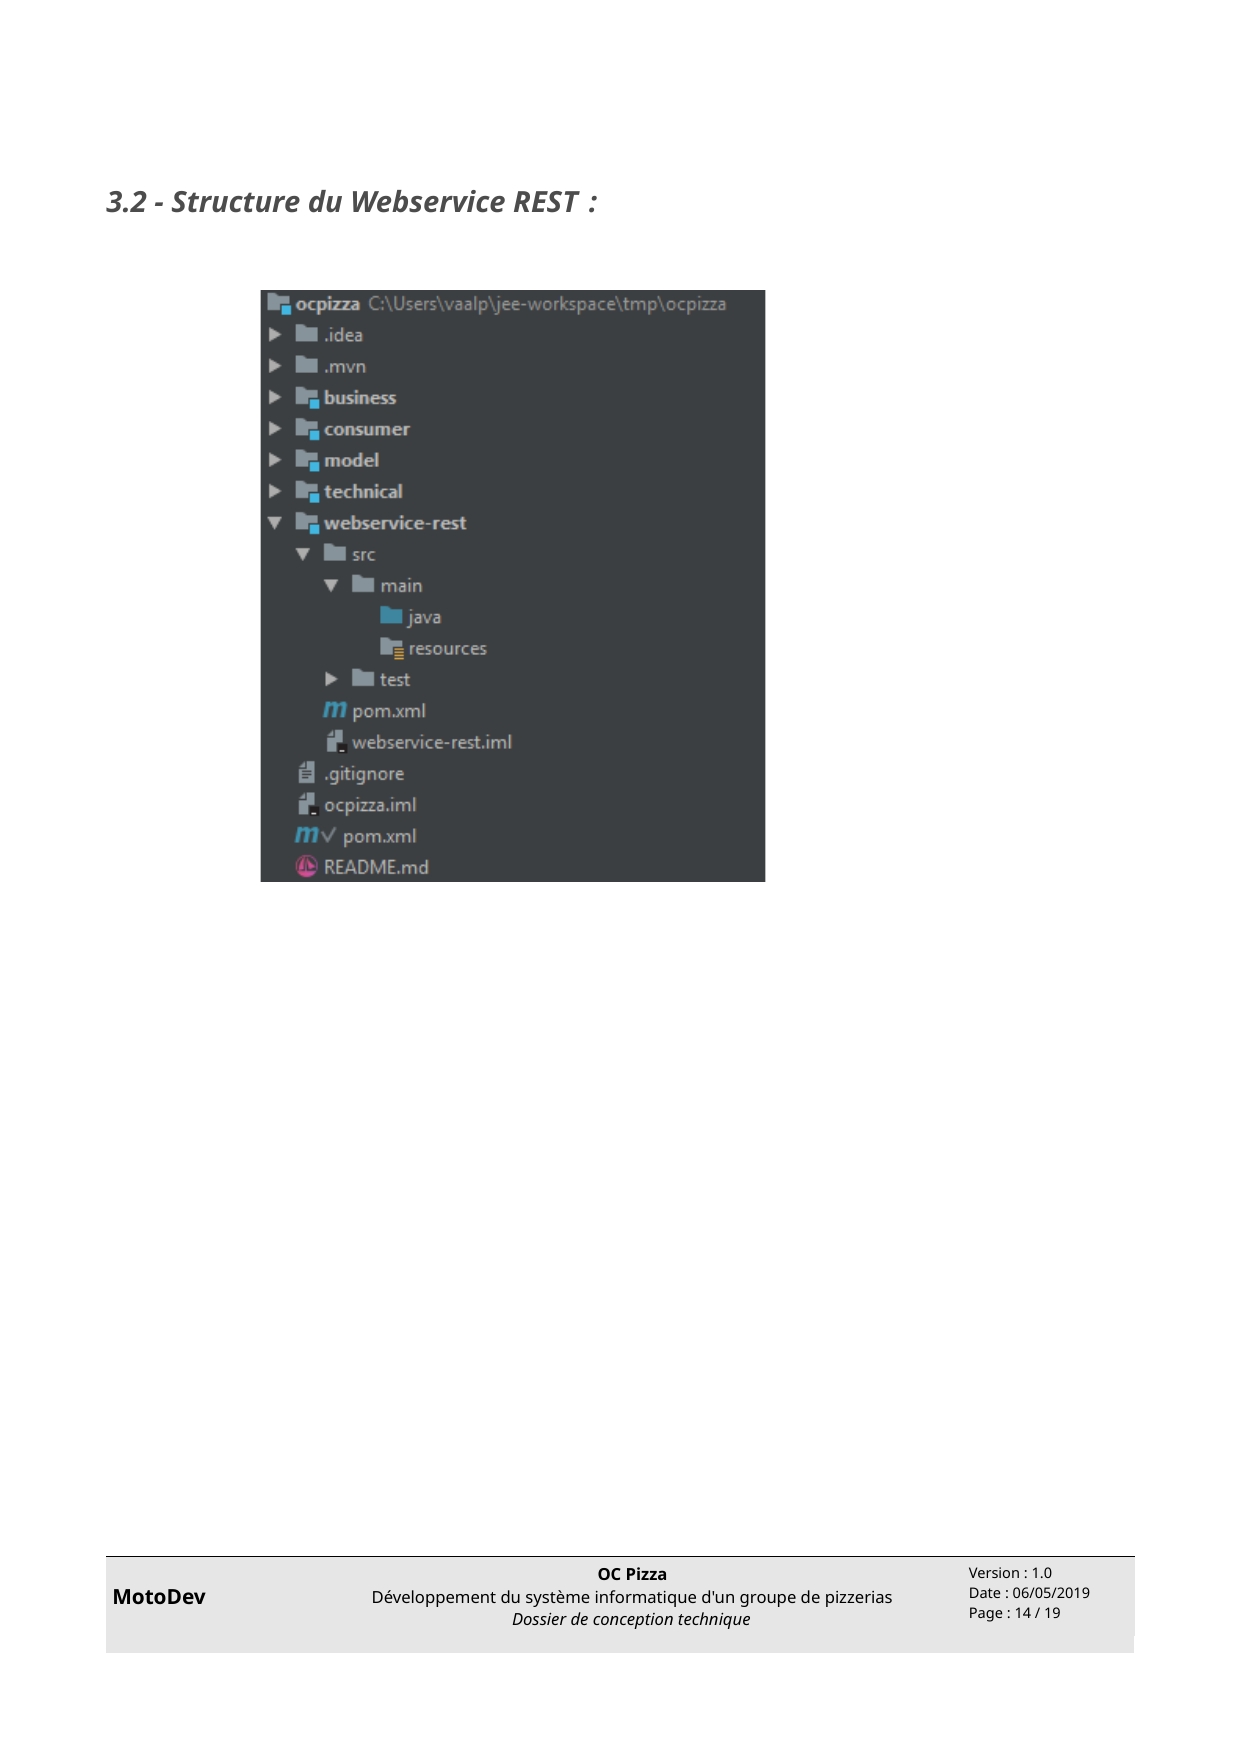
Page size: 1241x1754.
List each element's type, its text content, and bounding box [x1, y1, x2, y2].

picture [260, 290, 766, 882]
subtitle Structure du Webservice REST : [106, 181, 1134, 221]
